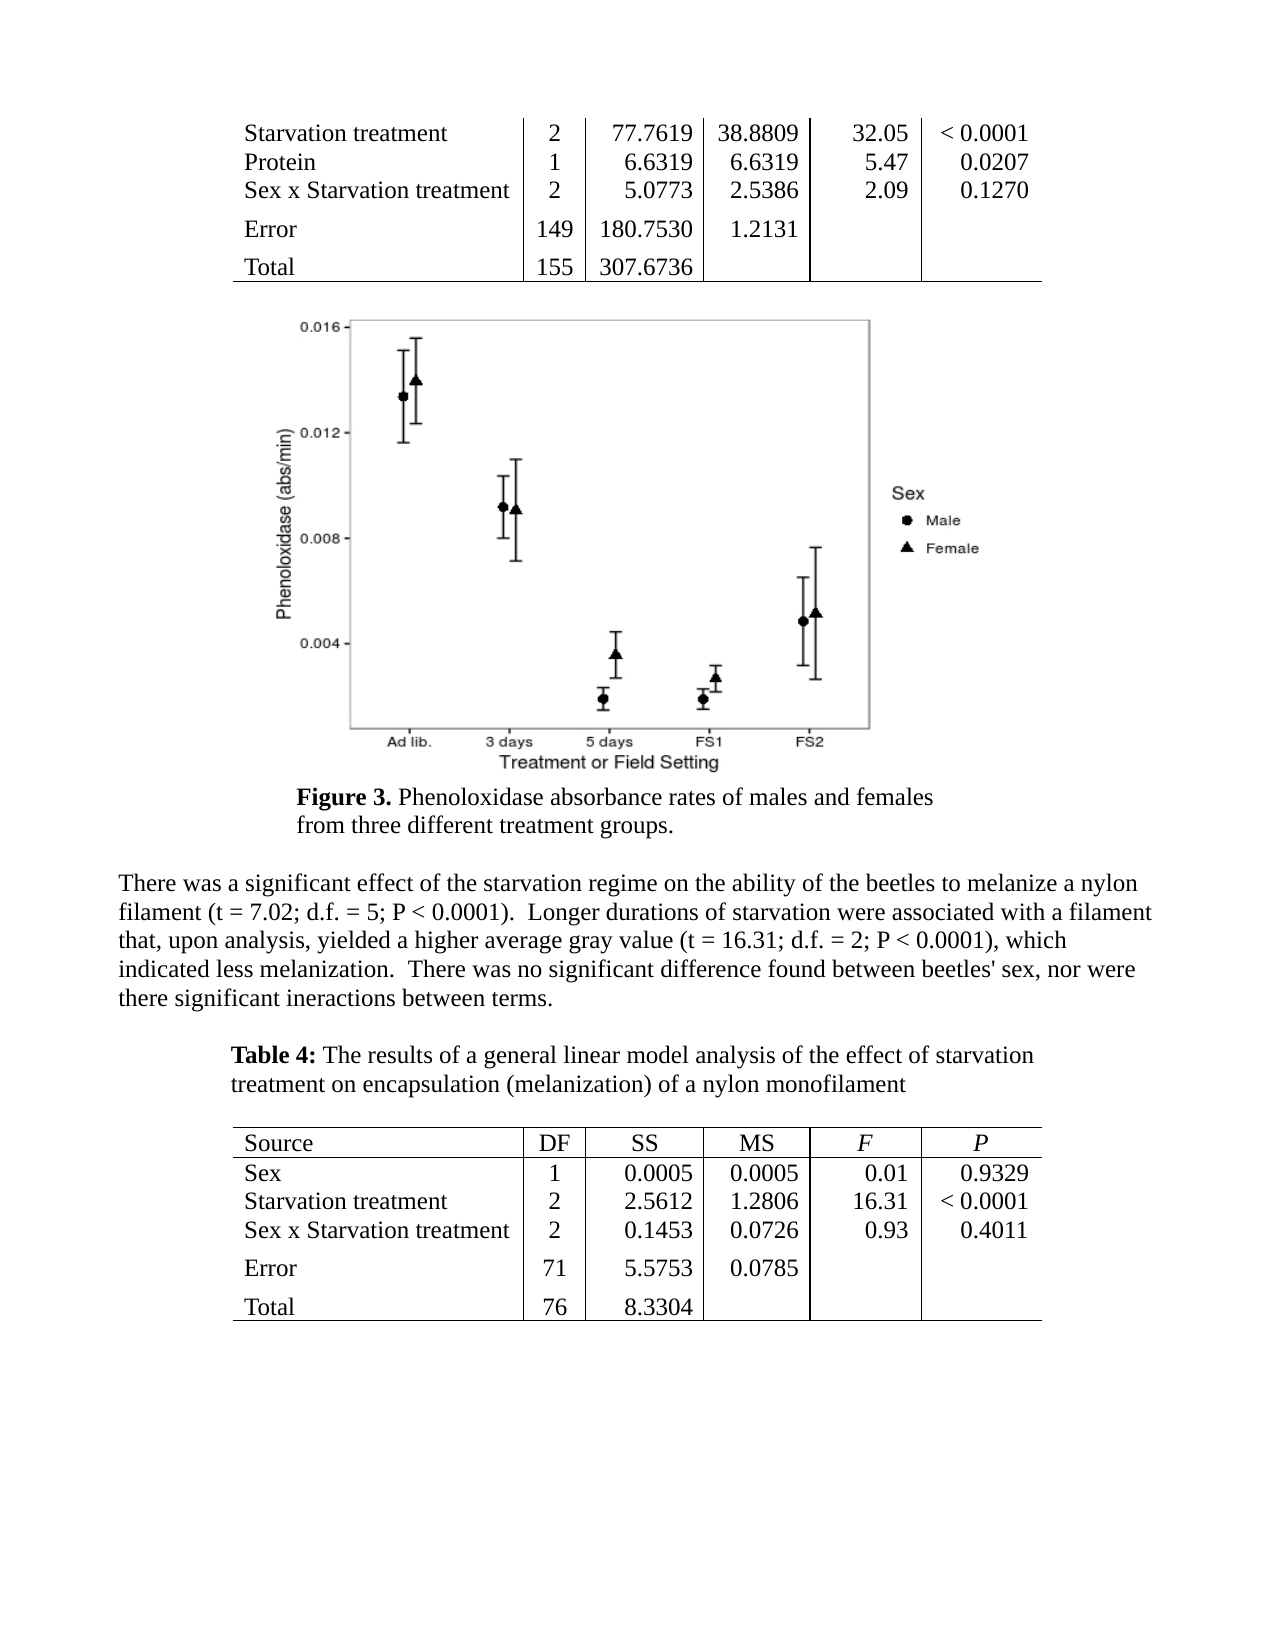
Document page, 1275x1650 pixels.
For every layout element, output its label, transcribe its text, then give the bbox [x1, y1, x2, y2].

table_cell 0.0785 [704, 1244, 809, 1292]
table_cell [811, 1244, 921, 1292]
table_cell 71 [524, 1244, 585, 1292]
table_cell [922, 1292, 1042, 1320]
table_cell 32.05 [811, 118, 921, 147]
table_cell 1 [524, 1158, 585, 1186]
table_cell Protein [233, 147, 523, 176]
table_cell Starvation treatment [233, 118, 523, 147]
table_cell 155 [524, 252, 585, 281]
table_cell Starvation treatment [233, 1186, 523, 1215]
table_cell 8.3304 [586, 1292, 703, 1320]
table_cell 76 [524, 1292, 585, 1320]
table_header MS [704, 1128, 809, 1157]
table_cell 0.0005 [586, 1158, 703, 1186]
table_cell Total [233, 252, 523, 281]
text Table 4: The results of a general linear model analysis of the effect of starvation treatment on encapsulation (melanization) of a nylon monofilament [231, 1041, 1054, 1098]
table_cell 5.47 [811, 147, 921, 176]
table_header DF [524, 1128, 585, 1157]
table_cell [922, 1244, 1042, 1292]
table_cell 2.5612 [586, 1186, 703, 1215]
table_cell [922, 204, 1042, 252]
table_cell Error [233, 1244, 523, 1292]
table_cell < 0.0001 [922, 118, 1042, 147]
table_cell 0.1270 [922, 176, 1042, 204]
picture [262, 310, 1013, 782]
table_cell 2.5386 [704, 176, 809, 204]
table_cell 1.2131 [704, 204, 809, 252]
table_cell 1 [524, 147, 585, 176]
table_cell Error [233, 204, 523, 252]
table_header P [922, 1128, 1042, 1157]
table_cell 149 [524, 204, 585, 252]
table_cell 0.9329 [922, 1158, 1042, 1186]
table_cell 2 [524, 118, 585, 147]
table_cell 0.1453 [586, 1215, 703, 1244]
table_cell 0.4011 [922, 1215, 1042, 1244]
table_cell 1.2806 [704, 1186, 809, 1215]
table_cell [811, 1292, 921, 1320]
table_cell < 0.0001 [922, 1186, 1042, 1215]
table_cell [704, 1292, 809, 1320]
table_cell 77.7619 [586, 118, 703, 147]
table_cell 2 [524, 176, 585, 204]
table_header F [811, 1128, 921, 1157]
text Figure 3. Phenoloxidase absorbance rates of males and females from three different treatment groups. [296, 782, 988, 839]
table_cell 16.31 [811, 1186, 921, 1215]
table_cell Sex x Starvation treatment [233, 176, 523, 204]
table_cell 2 [524, 1186, 585, 1215]
table_cell 2.09 [811, 176, 921, 204]
table_cell 6.6319 [704, 147, 809, 176]
table_cell 5.5753 [586, 1244, 703, 1292]
table_cell 307.6736 [586, 252, 703, 281]
table_cell 5.0773 [586, 176, 703, 204]
table_cell 0.01 [811, 1158, 921, 1186]
table_cell [922, 252, 1042, 281]
table_cell 0.0726 [704, 1215, 809, 1244]
table_cell 0.93 [811, 1215, 921, 1244]
table_header Source [233, 1128, 523, 1157]
table_cell 0.0005 [704, 1158, 809, 1186]
table_cell Sex [233, 1158, 523, 1186]
table_cell [811, 252, 921, 281]
table_cell [811, 204, 921, 252]
table_cell 2 [524, 1215, 585, 1244]
table_cell Total [233, 1292, 523, 1320]
table_header SS [586, 1128, 703, 1157]
table_cell [704, 252, 809, 281]
text There was a significant effect of the starvation regime on the ability of the beetles to melanize a nylon filament (t = 7.02; d.f. = 5; P < 0.0001). Longer durations of starvation were associated with a filament that, upon analysis, yielded a higher average gray value (t = 16.31; d.f. = 2; P < 0.0001), which indicated less melanization. There was no significant difference found between beetles' sex, nor were there significant ineractions between terms. [118, 868, 1157, 1012]
table_cell 6.6319 [586, 147, 703, 176]
table_cell 180.7530 [586, 204, 703, 252]
table_cell Sex x Starvation treatment [233, 1215, 523, 1244]
table_cell 38.8809 [704, 118, 809, 147]
table_cell 0.0207 [922, 147, 1042, 176]
